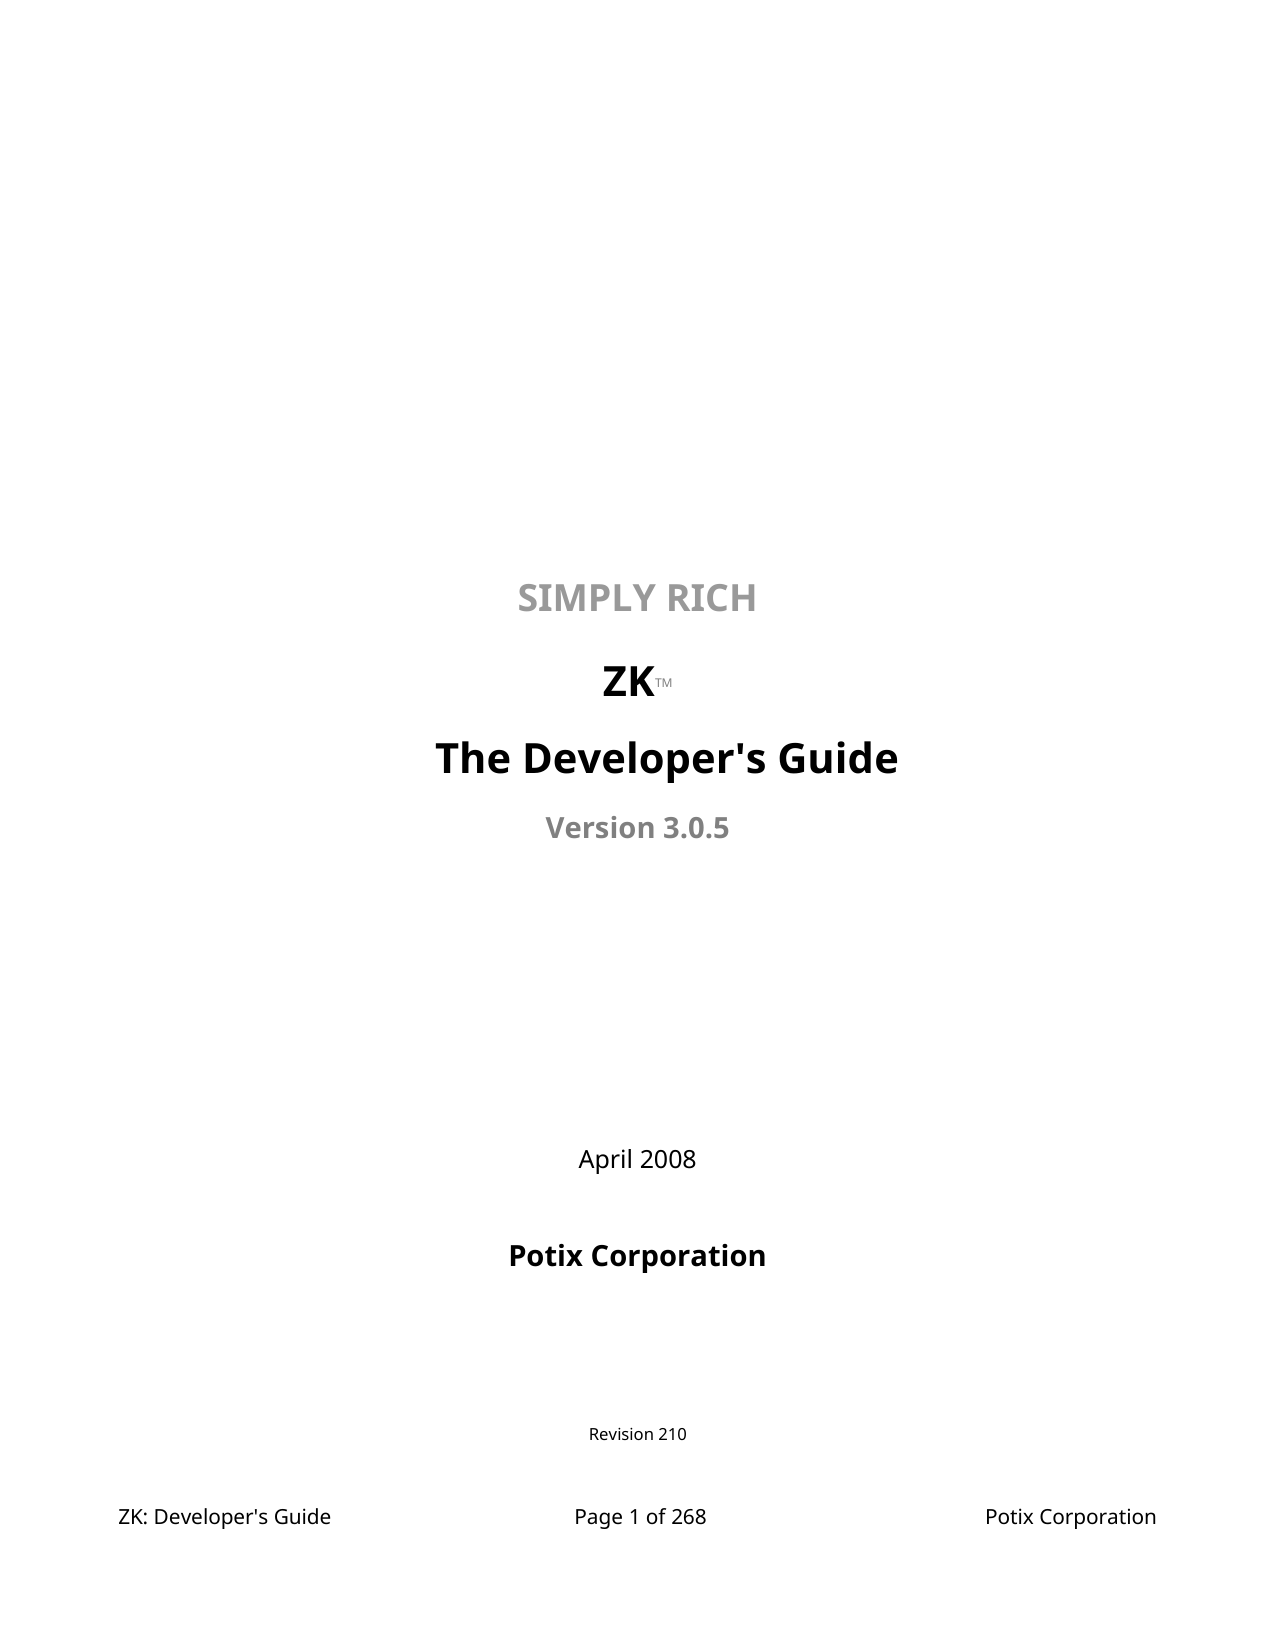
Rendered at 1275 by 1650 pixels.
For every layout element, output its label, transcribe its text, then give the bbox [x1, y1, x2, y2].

text April 2008 [118, 1142, 1157, 1176]
text SIMPLY RICH [118, 571, 1157, 622]
title The Developer's Guide [177, 729, 1157, 786]
text Potix Corporation [118, 1235, 1157, 1275]
text Revision 210 [118, 1422, 1157, 1445]
subtitle Version 3.0.5 [118, 807, 1157, 847]
text ZKTM [118, 652, 1157, 708]
